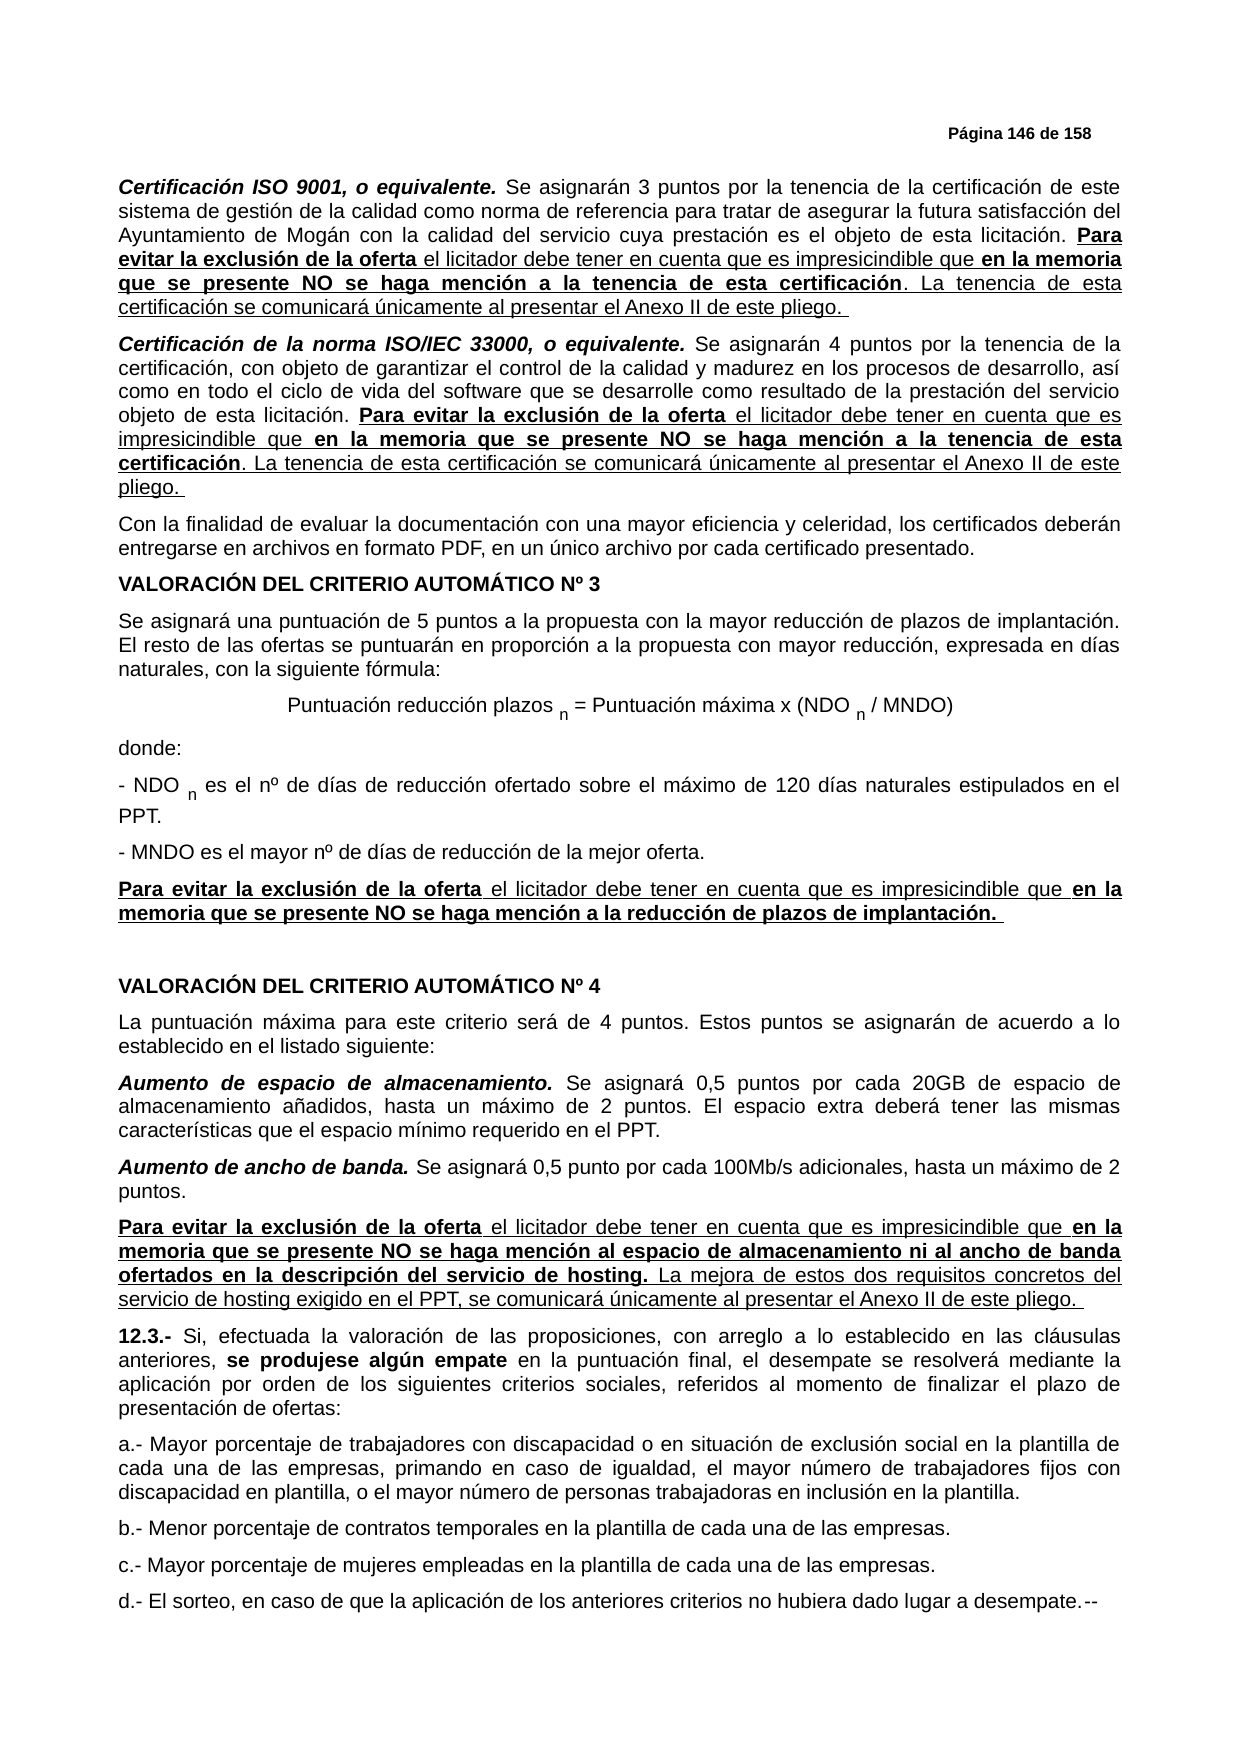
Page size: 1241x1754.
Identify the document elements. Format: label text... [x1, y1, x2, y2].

text Certificación ISO 9001, o equivalente. Se asignarán 3 puntos por la tenencia de la certificación de este sistema de gestión de la calidad como norma de referencia para tratar de asegurar la futura satisfacción del Ayuntamiento de Mogán con la calidad del servicio cuya prestación es el objeto de esta licitación. Para evitar la exclusión de la oferta el licitador debe tener en cuenta que es impresicindible que en la memoria [118, 175, 1122, 268]
text - MNDO es el mayor nº de días de reducción de la mejor oferta. [118, 840, 1122, 864]
text b.- Menor porcentaje de contratos temporales en la plantilla de cada una de las empresas. [118, 1516, 1122, 1540]
text Para evitar la exclusión de la oferta el licitador debe tener en cuenta que es impresicindible que en la memoria que se presente NO se haga mención al espacio de almacenamiento ni al ancho de banda [118, 1215, 1122, 1260]
text VALORACIÓN DEL CRITERIO AUTOMÁTICO Nº 4 [118, 973, 1122, 997]
text c.- Mayor porcentaje de mujeres empleadas en la plantilla de cada una de las empresas. [118, 1553, 1122, 1577]
text Aumento de espacio de almacenamiento. Se asignará 0,5 puntos por cada 20GB de espacio de almacenamiento añadidos, hasta un máximo de 2 puntos. El espacio extra deberá tener las mismas características que el espacio mínimo requerido en el PPT. [118, 1070, 1122, 1142]
text a.- Mayor porcentaje de trabajadores con discapacidad o en situación de exclusión social en la plantilla de cada una de las empresas, primando en caso de igualdad, el mayor número de trabajadores fijos con discapacidad en plantilla, o el mayor número de personas trabajadoras en inclusión en la plantilla. [118, 1432, 1122, 1504]
text - NDO n es el nº de días de reducción ofertado sobre el máximo de 120 días naturales estipulados en el PPT. [118, 773, 1122, 828]
text 12.3.- Si, efectuada la valoración de las proposiciones, con arreglo a lo establecido en las cláusulas anteriores, se produjese algún empate en la puntuación final, el desempate se resolverá mediante la aplicación por orden de los siguientes criterios sociales, referidos al momento de finalizar el plazo de presentación de ofertas: [118, 1323, 1122, 1419]
text d.- El sorteo, en caso de que la aplicación de los anteriores criterios no hubiera dado lugar a desempate.-- [118, 1589, 1122, 1613]
text ofertados en la descripción del servicio de hosting. La mejora de estos dos requisitos concretos del [118, 1261, 1122, 1284]
text Con la finalidad de evaluar la documentación con una mayor eficiencia y celeridad, los certificados deberán entregarse en archivos en formato PDF, en un único archivo por cada certificado presentado. [118, 512, 1122, 559]
text donde: [118, 736, 1122, 760]
text VALORACIÓN DEL CRITERIO AUTOMÁTICO Nº 3 [118, 572, 1122, 596]
text certificación se comunicará únicamente al presentar el Anexo II de este pliego. [118, 293, 1122, 319]
text Puntuación reducción plazos n = Puntuación máxima x (NDO n / MNDO) [118, 693, 1122, 724]
text La puntuación máxima para este criterio será de 4 puntos. Estos puntos se asignarán de acuerdo a lo establecido en el listado siguiente: [118, 1010, 1122, 1058]
text servicio de hosting exigido en el PPT, se comunicará únicamente al presentar el Anexo II de este pliego. [118, 1285, 1122, 1311]
text que se presente NO se haga mención a la tenencia de esta certificación. La tenencia de esta [118, 269, 1122, 292]
text certificación. La tenencia de esta certificación se comunicará únicamente al presentar el Anexo II de este pliego. [118, 449, 1122, 499]
text Aumento de ancho de banda. Se asignará 0,5 punto por cada 100Mb/s adicionales, hasta un máximo de 2 puntos. [118, 1155, 1122, 1203]
text Se asignará una puntuación de 5 puntos a la propuesta con la mayor reducción de plazos de implantación. El resto de las ofertas se puntuarán en proporción a la propuesta con mayor reducción, expresada en días naturales, con la siguiente fórmula: [118, 608, 1122, 680]
text Certificación de la norma ISO/IEC 33000, o equivalente. Se asignarán 4 puntos por la tenencia de la certificación, con objeto de garantizar el control de la calidad y madurez en los procesos de desarrollo, así como en todo el ciclo de vida del software que se desarrolle como resultado de la prestación del servicio objeto de esta licitación. Para evitar la exclusión de la oferta el licitador debe tener en cuenta que es impresicindible que en la memoria que se presente NO se haga mención a la tenencia de esta [118, 331, 1122, 448]
text Para evitar la exclusión de la oferta el licitador debe tener en cuenta que es impresicindible que en la memoria que se presente NO se haga mención a la reducción de plazos de implantación. [118, 877, 1122, 924]
